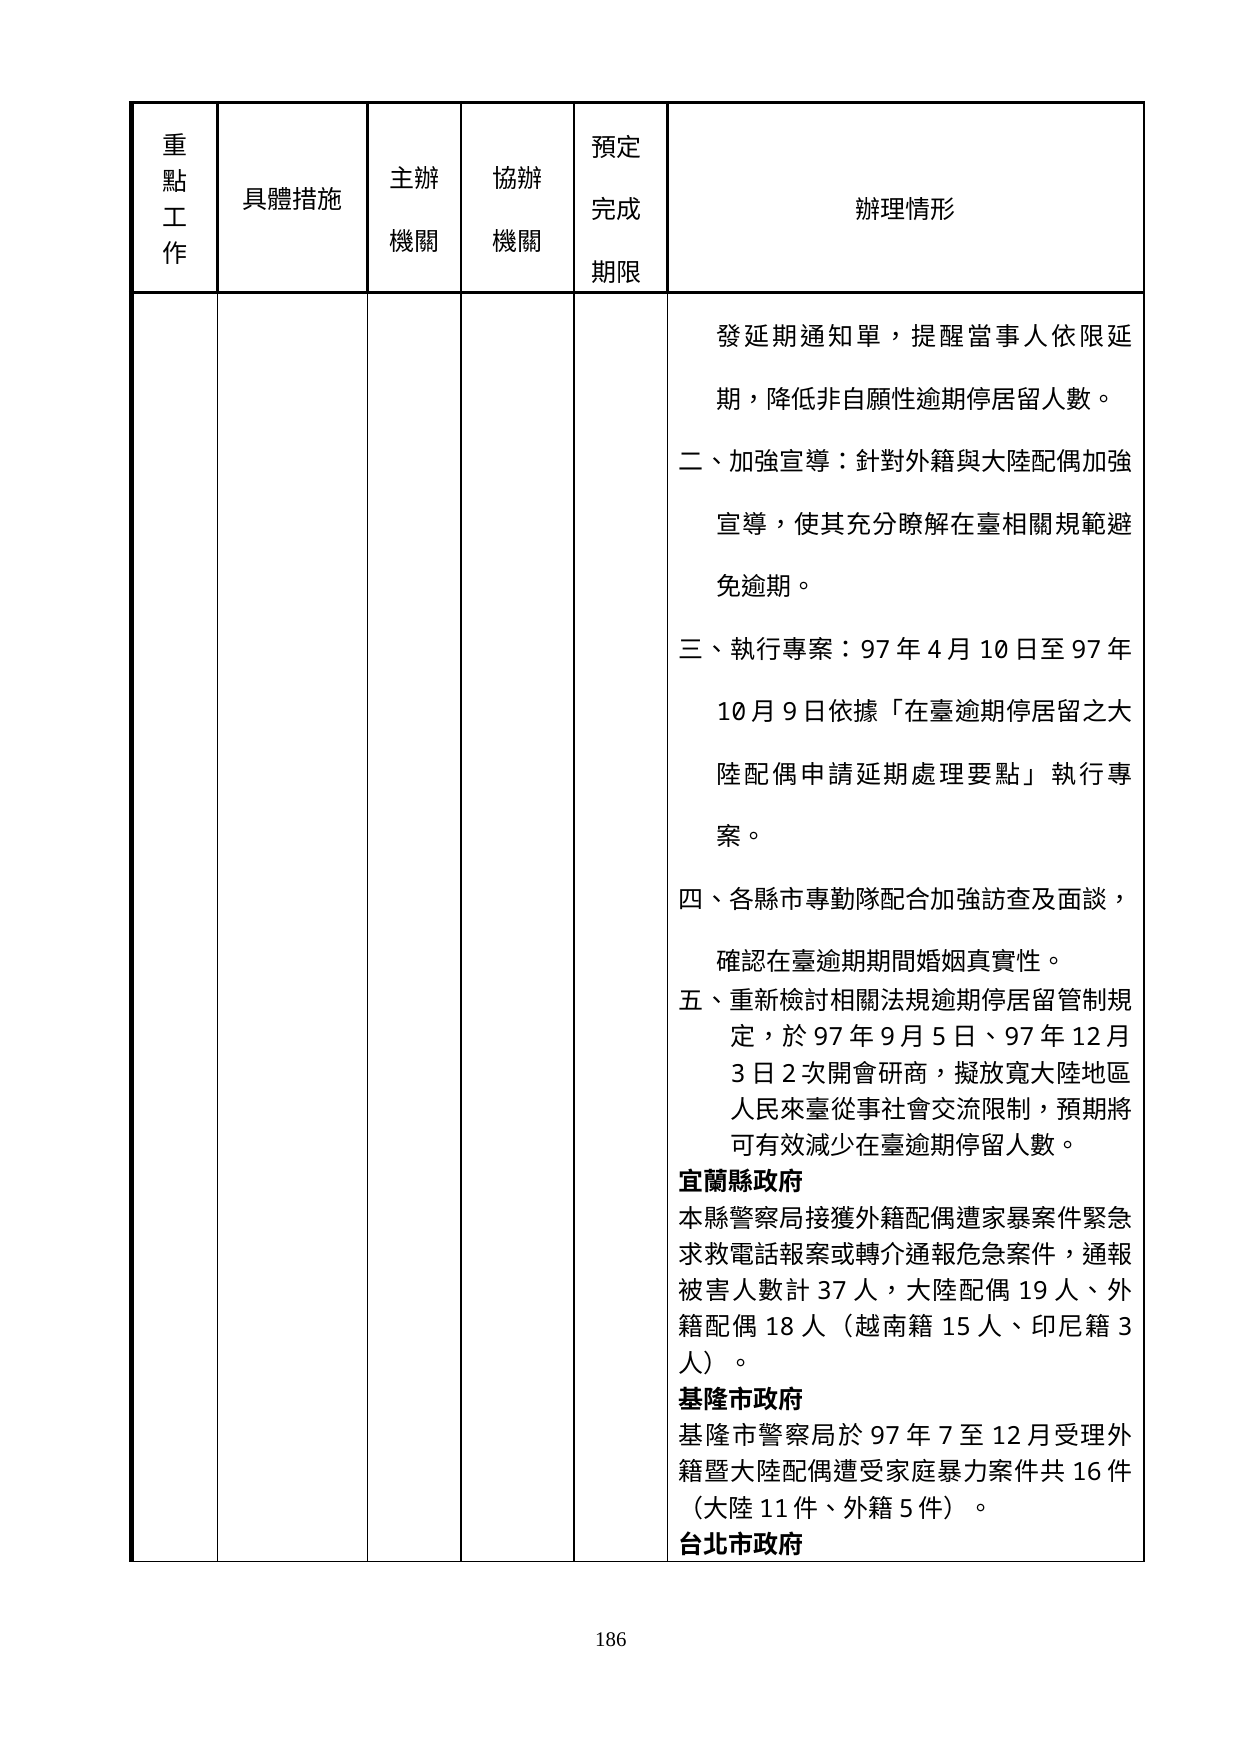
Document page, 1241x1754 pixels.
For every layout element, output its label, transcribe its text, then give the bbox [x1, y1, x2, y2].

table_cell [218, 294, 367, 1561]
table_header 重點工作 [134, 104, 216, 291]
table_header 主辦 機關 [369, 104, 460, 291]
table_cell [575, 294, 667, 1561]
table_cell [462, 294, 573, 1561]
table_cell [368, 294, 460, 1561]
table_cell [134, 294, 217, 1561]
table_header 協辦 機關 [462, 104, 573, 291]
table_header 辦理情形 [669, 104, 1143, 291]
table_header 具體措施 [219, 104, 366, 291]
table_cell 發延期通知單，提醒當事人依限延期，降低非自願性逾期停居留人數。 二、加強宣導：針對外籍與大陸配偶加強宣導，使其充分瞭解在臺相關規範避免逾期。 三、執行專案：97年4月10日至97年10月9日依據「在臺逾期停居留之大陸配偶申請延期處理要點」執行專案。 四、各縣市專勤隊配合加強訪查及面談，確認在臺逾期期間婚姻真實性。 五、重新檢討相關法規逾期停居留管制規定，於97年9月5日、97年12月3日2次開會研商，擬放寬大陸地區人民來臺從事社會交流限制，預期將可有效減少在臺逾期停留人數。 宜蘭縣政府 本縣警察局接獲外籍配偶遭家暴案件緊急求救電話報案或轉介通報危急案件，通報被害人數計37人，大陸配偶19人、外籍配偶18人（越南籍15人、印尼籍3人）。 基隆市政府 基隆市警察局於97年7至12月受理外籍暨大陸配偶遭受家庭暴力案件共16件（大陸11件、外籍5件）。 台北市政府 [668, 294, 1143, 1561]
table_header 預定完成期限 [575, 104, 666, 291]
